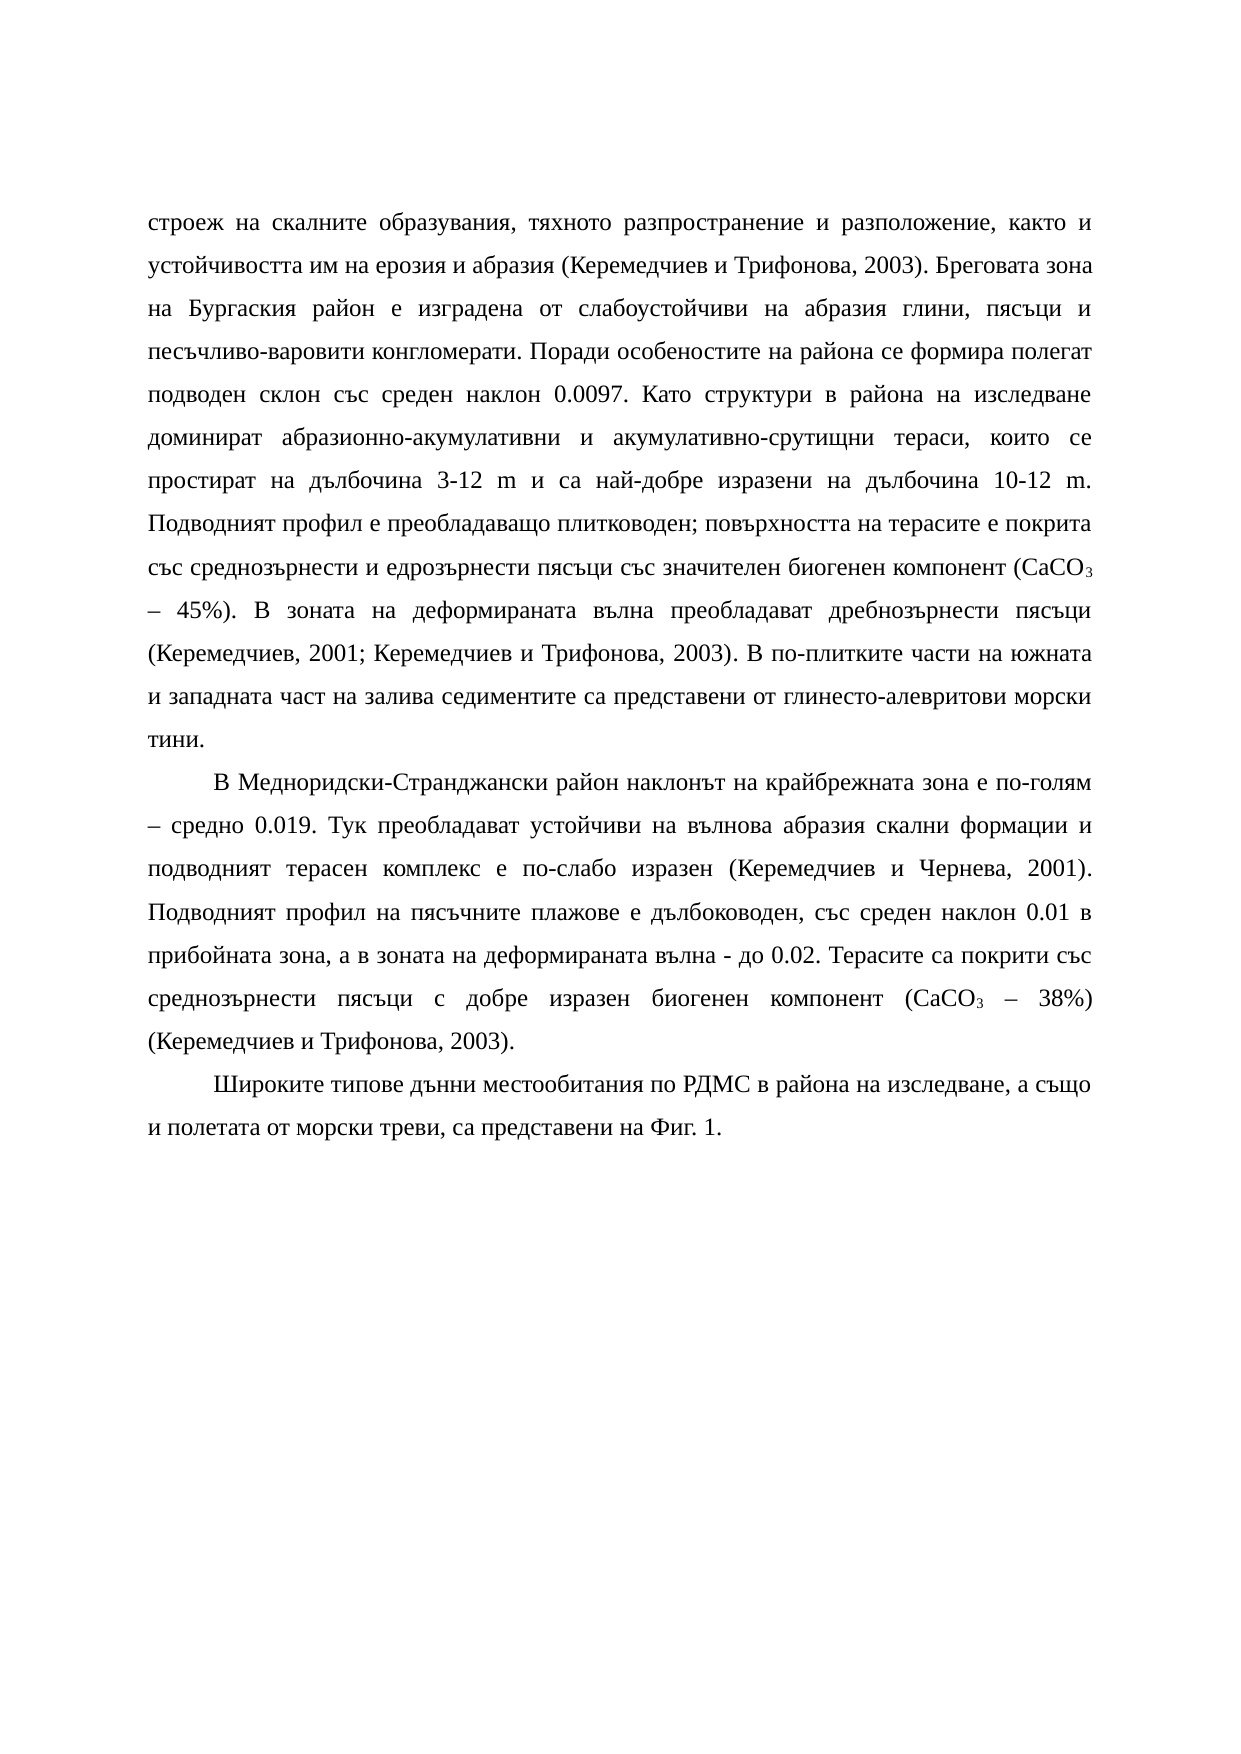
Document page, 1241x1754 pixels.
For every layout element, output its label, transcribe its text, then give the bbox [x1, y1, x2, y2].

text В Медноридски-Странджански район наклонът на крайбрежната зона е по-голям – средно 0.019. Тук преобладават устойчиви на вълнова абразия скални формации и подводният терасен комплекс е по-слабо изразен (Керемедчиев и Чернева, 2001). Подводният профил на пясъчните плажове е дълбоководен, със среден наклон 0.01 в прибойната зона, а в зоната на деформираната вълна - до 0.02. Терасите са покрити със среднозърнести пясъци с добре изразен биогенен компонент (CaCO3 – 38%) (Керемедчиев и Трифонова, 2003). [148, 767, 1093, 1055]
text строеж на скалните образувания, тяхното разпространение и разположение, както и устойчивостта им на ерозия и абразия (Керемедчиев и Трифонова, 2003). Бреговата зона на Бургаския район е изградена от слабоустойчиви на абразия глини, пясъци и песъчливо-варовити конгломерати. Поради особеностите на района се формира полегат подводен склон със среден наклон 0.0097. Като структури в района на изследване доминират абразионно-акумулативни и акумулативно-срутищни тераси, които се простират на дълбочина 3-12 m и са най-добре изразени на дълбочина 10-12 m. Подводният профил е преобладаващо плитководен; повърхността на терасите е покрита със среднозърнести и едрозърнести пясъци със значителен биогенен компонент (CaCO3 – 45%). В зоната на деформираната вълна преобладават дребнозърнести пясъци (Керемедчиев, 2001; Керемедчиев и Трифонова, 2003). В по-плитките части на южната и западната част на залива седиментите са представени от глинесто-алевритови морски тини. [148, 207, 1093, 753]
text Широките типове дънни местообитания по РДМС в района на изследване, а също и полетата от морски треви, са представени на Фиг. 1. [148, 1069, 1093, 1141]
